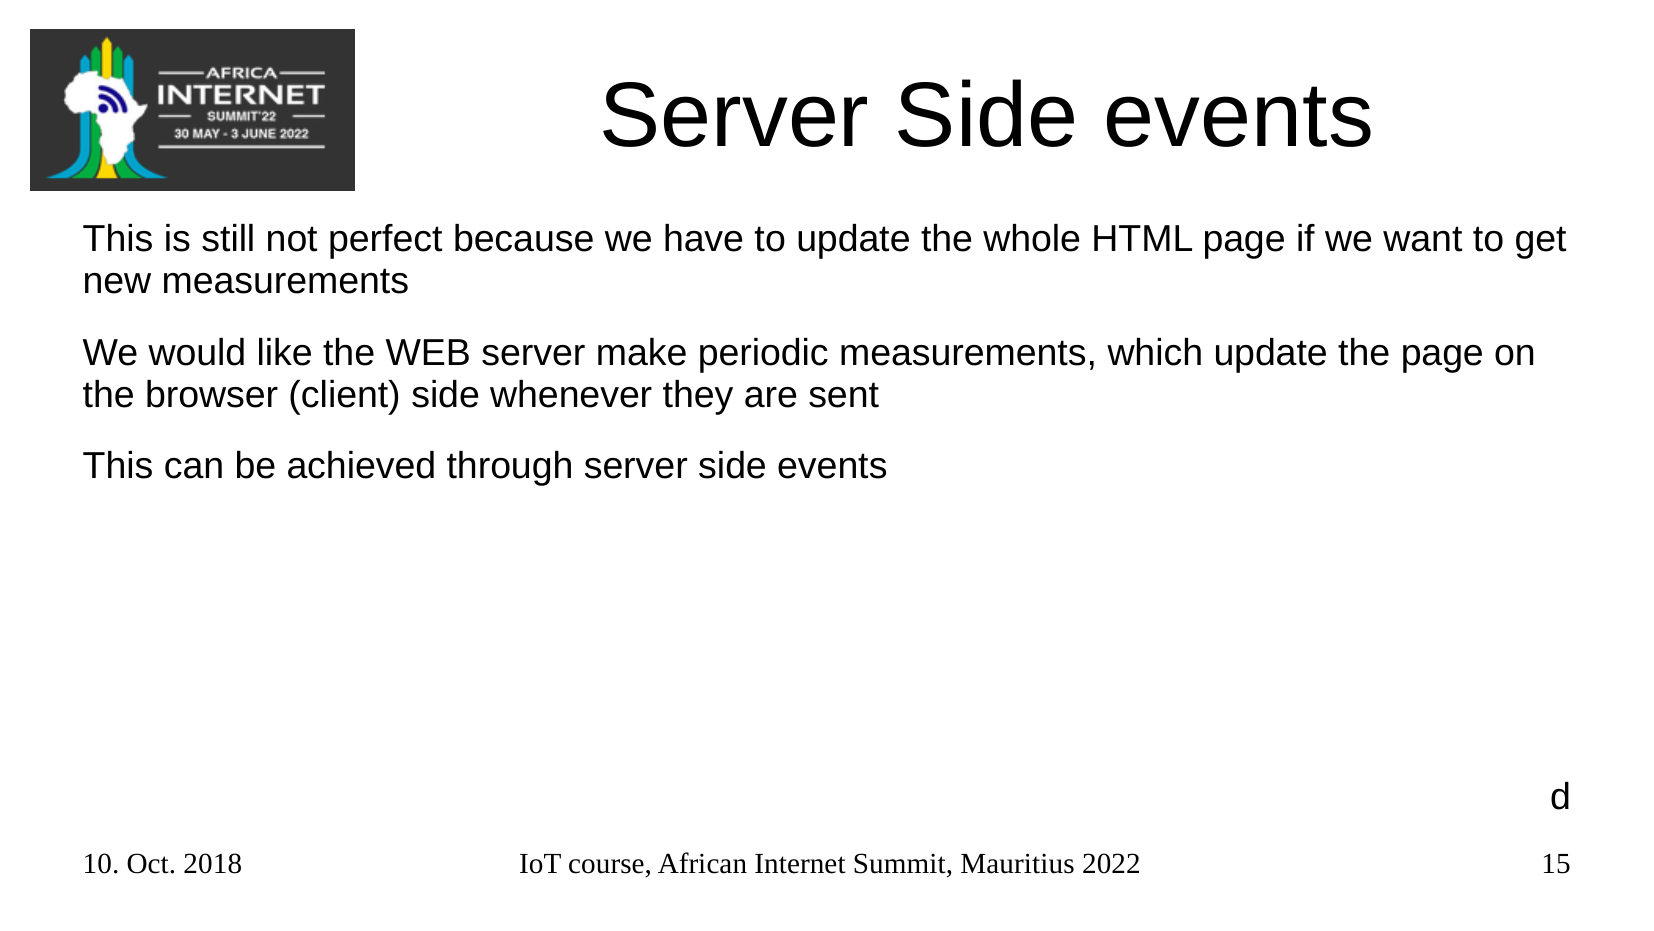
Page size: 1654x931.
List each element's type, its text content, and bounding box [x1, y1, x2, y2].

title Server Side events [403, 37, 1571, 193]
picture [30, 29, 355, 191]
text_box d [1535, 767, 1586, 825]
list This is still not perfect because we have to update the whole HTML page if we want to get new measurements We would like the WEB server make periodic measurements, which update the page on the browser (client) side whenever they are sent This can be achieved through server side events [82, 217, 1571, 758]
